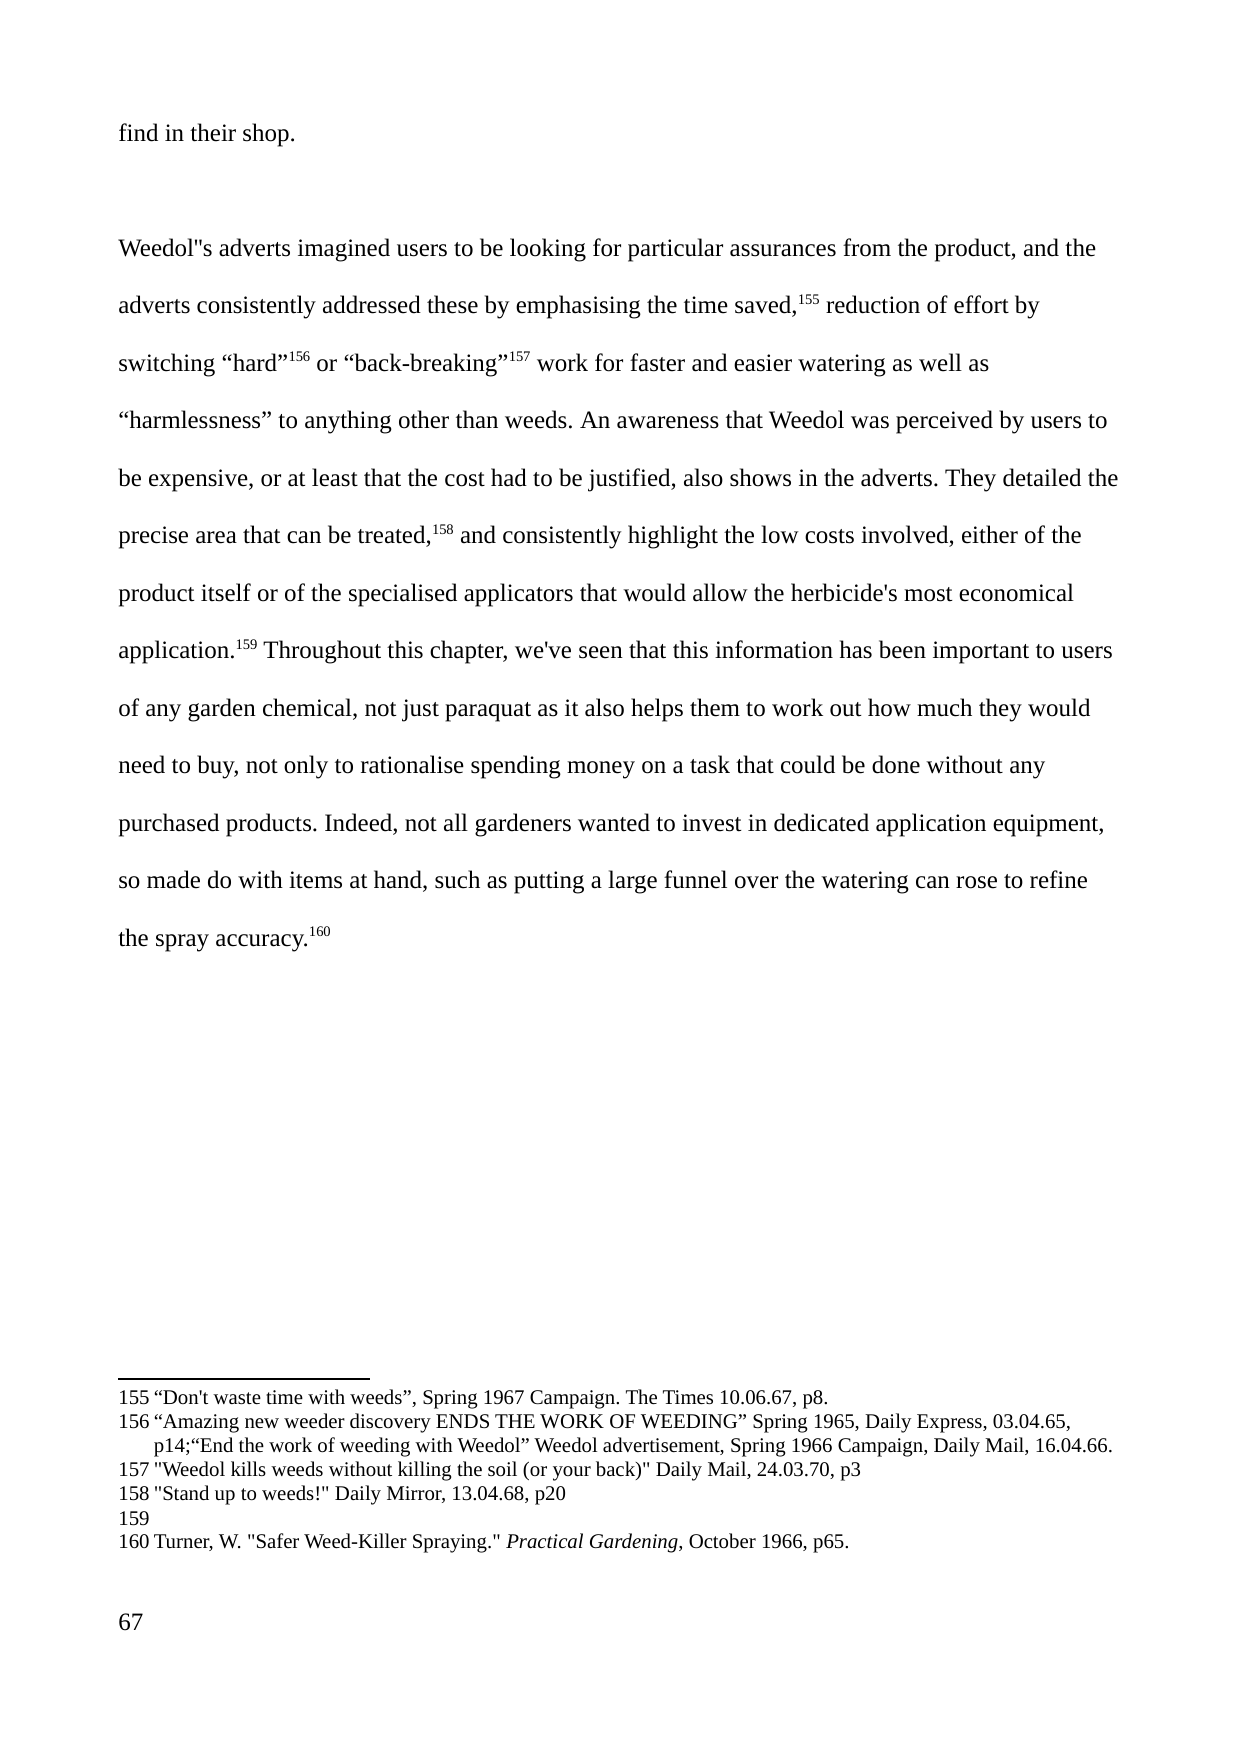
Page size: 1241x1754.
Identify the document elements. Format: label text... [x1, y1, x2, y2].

text Weedol''s adverts imagined users to be looking for particular assurances from the product, and the adverts consistently addressed these by emphasising the time saved, reduction of effort by switching “hard” or “back-breaking” work for faster and easier watering as well as “harmlessness” to anything other than weeds. An awareness that Weedol was perceived by users to be expensive, or at least that the cost had to be justified, also shows in the adverts. They detailed the precise area that can be treated, and consistently highlight the low costs involved, either of the product itself or of the specialised applicators that would allow the herbicide's most economical application. Throughout this chapter, we've seen that this information has been important to users of any garden chemical, not just paraquat as it also helps them to work out how much they would need to buy, not only to rationalise spending money on a task that could be done without any purchased products. Indeed, not all gardeners wanted to invest in dedicated application equipment, so made do with items at hand, such as putting a large funnel over the watering can rose to refine the spray accuracy. [118, 233, 1122, 952]
text "Stand up to weeds!" Daily Mirror, 13.04.68, p20 [118, 1481, 1122, 1505]
text "Weedol kills weeds without killing the soil (or your back)" Daily Mail, 24.03.70, p3 [118, 1457, 1122, 1481]
text “Don't waste time with weeds”, Spring 1967 Campaign. The Times 10.06.67, p8. [118, 1385, 1122, 1409]
text “Amazing new weeder discovery ENDS THE WORK OF WEEDING” Spring 1965, Daily Express, 03.04.65, p14;“End the work of weeding with Weedol” Weedol advertisement, Spring 1966 Campaign, Daily Mail, 16.04.66. [118, 1409, 1122, 1457]
text Turner, W. "Safer Weed-Killer Spraying." Practical Gardening, October 1966, p65. [118, 1529, 1122, 1553]
text find in their shop. [118, 118, 1122, 147]
